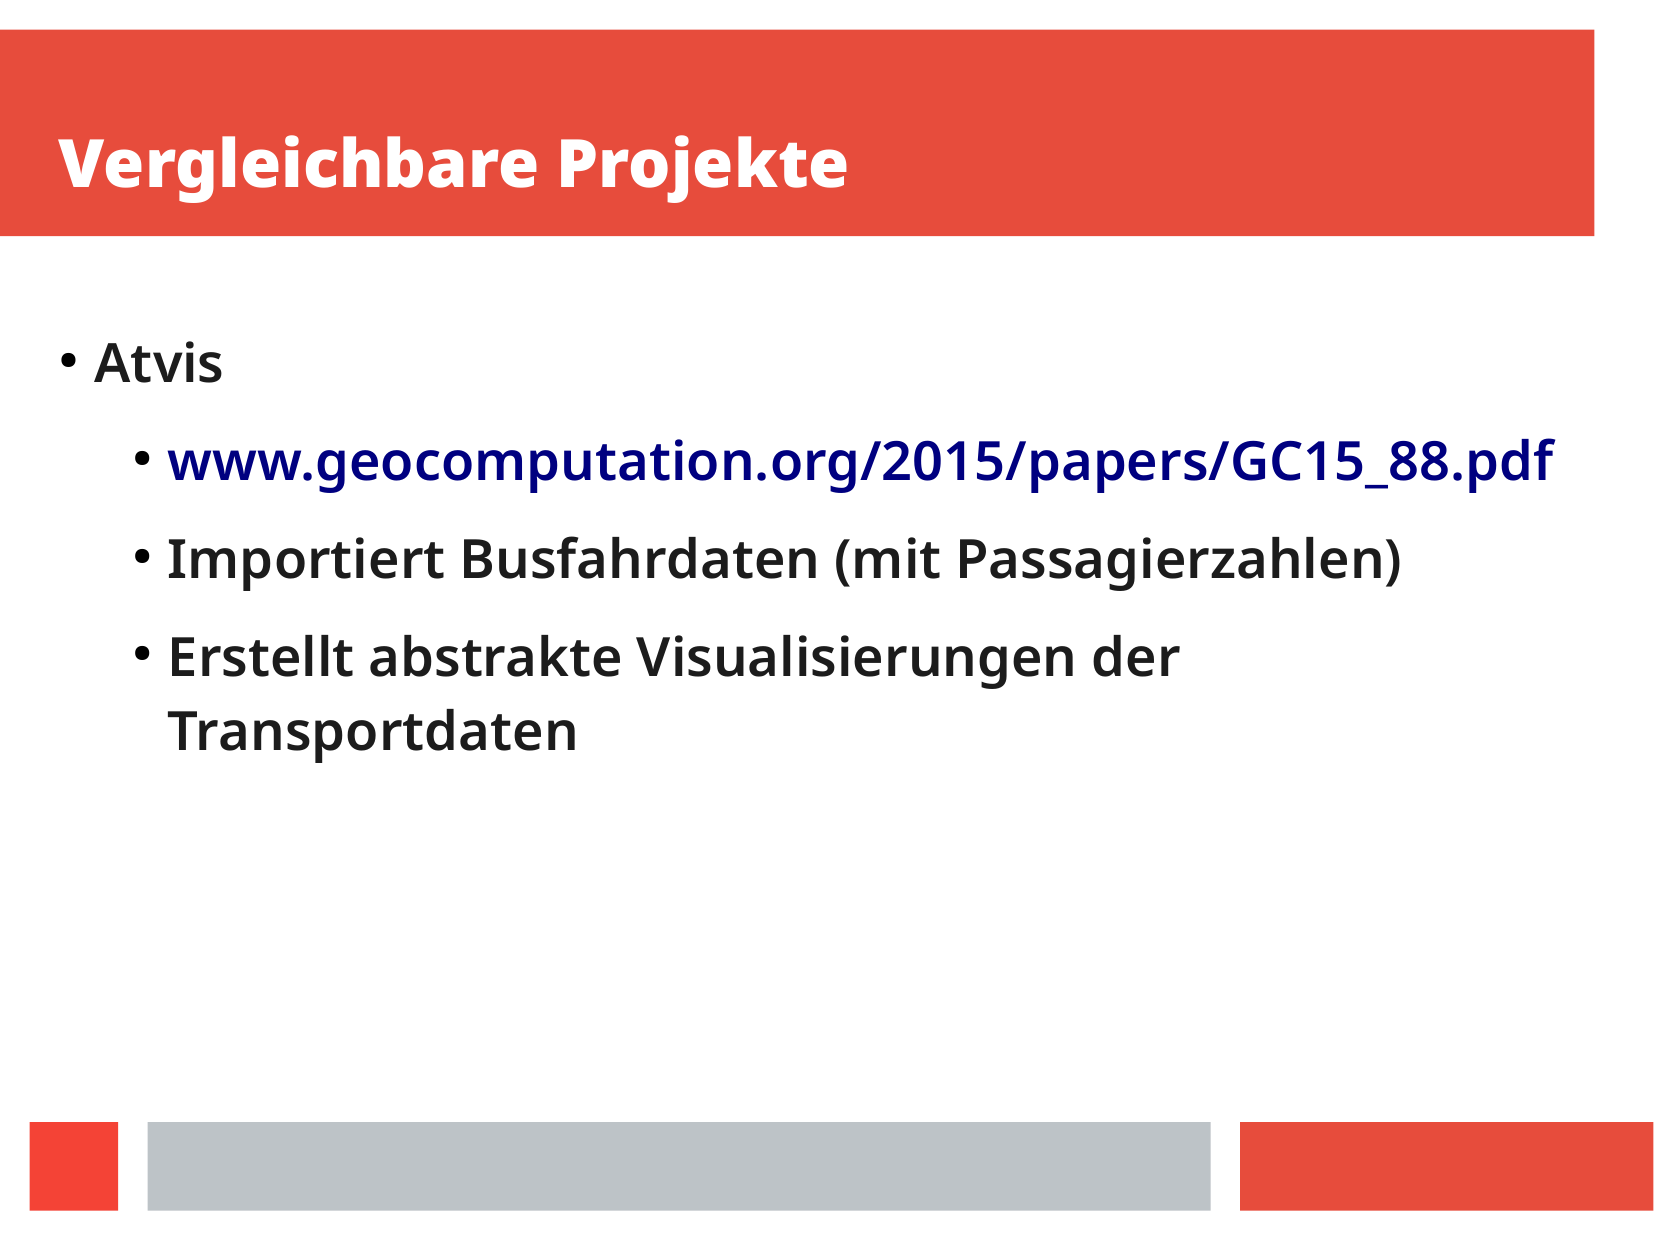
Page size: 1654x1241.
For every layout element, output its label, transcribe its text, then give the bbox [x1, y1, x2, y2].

list Atvis www.geocomputation.org/2015/papers/GC15_88.pdf Importiert Busfahrdaten (mit Passagierzahlen) Erstellt abstrakte Visualisierungen der Transportdaten [59, 324, 1565, 1093]
title Vergleichbare Projekte [59, 59, 1595, 207]
